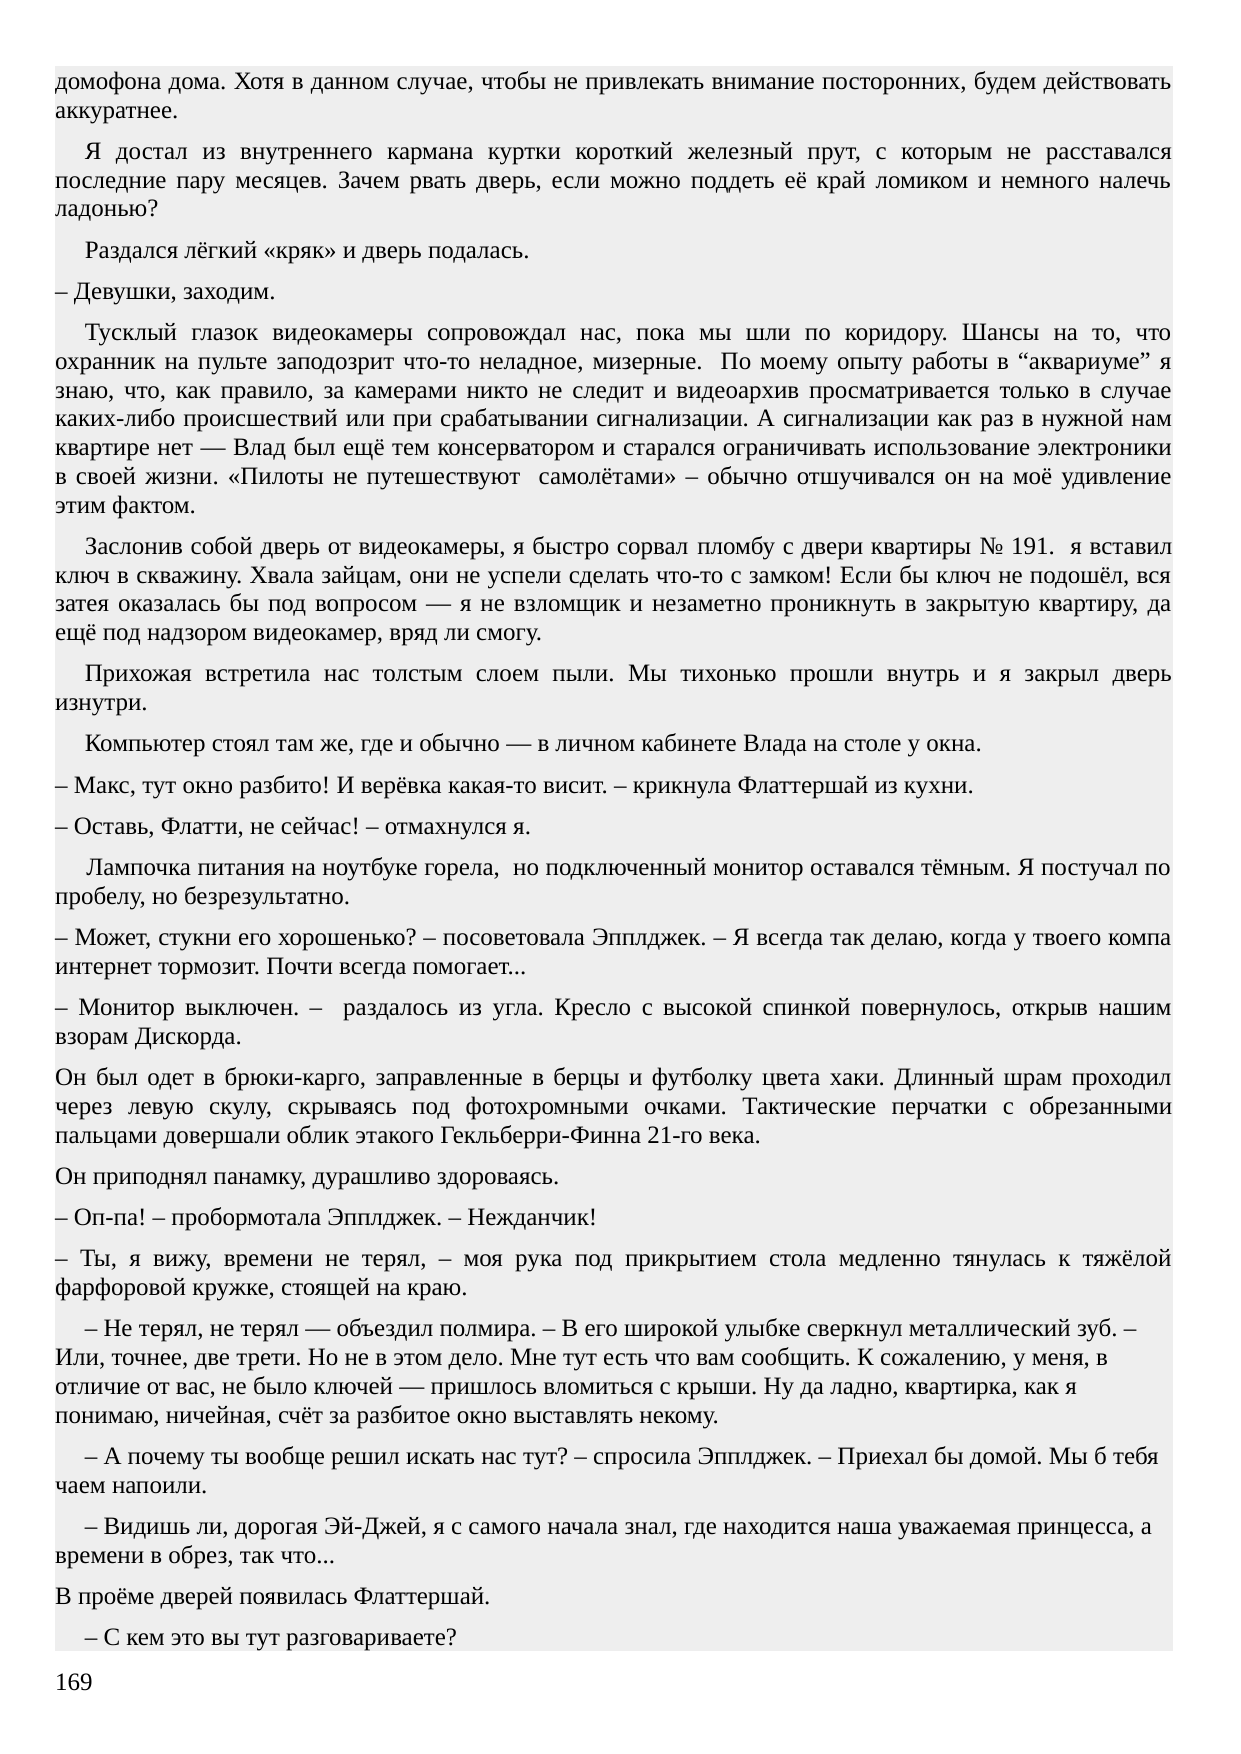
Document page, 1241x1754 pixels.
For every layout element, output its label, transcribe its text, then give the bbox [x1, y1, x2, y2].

text – Оставь, Флатти, не сейчас! – отмахнулся я. [55, 811, 1173, 840]
text – С кем это вы тут разговариваете? [55, 1622, 1173, 1651]
text – Оп-па! – пробормотала Эпплджек. – Нежданчик! [55, 1202, 1173, 1231]
text Я достал из внутреннего кармана куртки короткий железный прут, с которым не расставался последние пару месяцев. Зачем рвать дверь, если можно поддеть её край ломиком и немного налечь ладонью? [55, 136, 1173, 222]
text – Девушки, заходим. [55, 276, 1173, 305]
text – Видишь ли, дорогая Эй-Джей, я с самого начала знал, где находится наша уважаемая принцесса, а времени в обрез, так что... [55, 1511, 1173, 1568]
text Заслонив собой дверь от видеокамеры, я быстро сорвал пломбу с двери квартиры № 191. я вставил ключ в скважину. Хвала зайцам, они не успели сделать что-то с замком! Если бы ключ не подошёл, вся затея оказалась бы под вопросом — я не взломщик и незаметно проникнуть в закрытую квартиру, да ещё под надзором видеокамер, вряд ли смогу. [55, 531, 1173, 646]
text – Ты, я вижу, времени не терял, – моя рука под прикрытием стола медленно тянулась к тяжёлой фарфоровой кружке, стоящей на краю. [55, 1243, 1173, 1301]
text Тусклый глазок видеокамеры сопровождал нас, пока мы шли по коридору. Шансы на то, что охранник на пульте заподозрит что-то неладное, мизерные. По моему опыту работы в “аквариуме” я знаю, что, как правило, за камерами никто не следит и видеоархив просматривается только в случае каких-либо происшествий или при срабатывании сигнализации. А сигнализации как раз в нужной нам квартире нет — Влад был ещё тем консерватором и старался ограничивать использование электроники в своей жизни. «Пилоты не путешествуют самолётами» – обычно отшучивался он на моё удивление этим фактом. [55, 317, 1173, 518]
text Компьютер стоял там же, где и обычно — в личном кабинете Влада на столе у окна. [55, 728, 1173, 757]
text – Монитор выключен. – раздалось из угла. Кресло с высокой спинкой повернулось, открыв нашим взорам Дискорда. [55, 992, 1173, 1050]
text – А почему ты вообще решил искать нас тут? – спросила Эпплджек. – Приехал бы домой. Мы б тебя чаем напоили. [55, 1441, 1173, 1498]
text В проёме дверей появилась Флаттершай. [55, 1581, 1173, 1610]
text – Макс, тут окно разбито! И верёвка какая-то висит. – крикнула Флаттершай из кухни. [55, 770, 1173, 798]
text Он приподнял панамку, дурашливо здороваясь. [55, 1161, 1173, 1190]
text Прихожая встретила нас толстым слоем пыли. Мы тихонько прошли внутрь и я закрыл дверь изнутри. [55, 658, 1173, 716]
text Раздался лёгкий «кряк» и дверь подалась. [55, 235, 1173, 263]
text Лампочка питания на ноутбуке горела, но подключенный монитор оставался тёмным. Я постучал по пробелу, но безрезультатно. [55, 852, 1173, 910]
text – Не терял, не терял — объездил полмира. – В его широкой улыбке сверкнул металлический зуб. – Или, точнее, две трети. Но не в этом дело. Мне тут есть что вам сообщить. К сожалению, у меня, в отличие от вас, не было ключей — пришлось вломиться с крыши. Ну да ладно, квартирка, как я понимаю, ничейная, счёт за разбитое окно выставлять некому. [55, 1313, 1173, 1428]
text Он был одет в брюки-карго, заправленные в берцы и футболку цвета хаки. Длинный шрам проходил через левую скулу, скрываясь под фотохромными очками. Тактические перчатки с обрезанными пальцами довершали облик этакого Гекльберри-Финна 21-го века. [55, 1062, 1173, 1148]
text – Может, стукни его хорошенько? – посоветовала Эпплджек. – Я всегда так делаю, когда у твоего компа интернет тормозит. Почти всегда помогает... [55, 922, 1173, 980]
list домофона дома. Хотя в данном случае, чтобы не привлекать внимание посторонних, будем действовать аккуратнее. [55, 66, 1173, 123]
